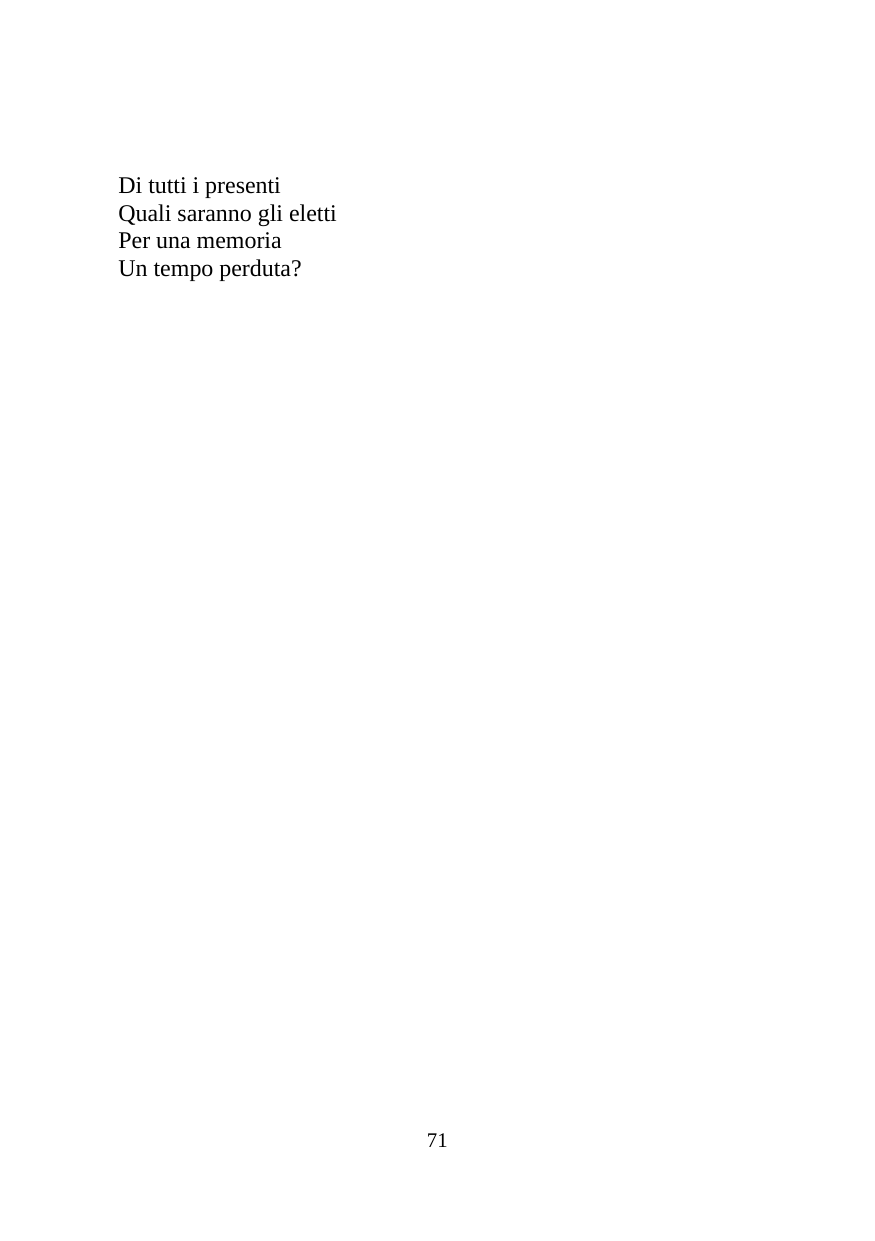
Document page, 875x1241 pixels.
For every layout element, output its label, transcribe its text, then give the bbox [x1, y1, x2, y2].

text Per una memoria [88, 227, 786, 254]
text Un tempo perduta? [88, 254, 786, 282]
text Di tutti i presenti [88, 171, 786, 199]
text Quali saranno gli eletti [88, 199, 786, 227]
